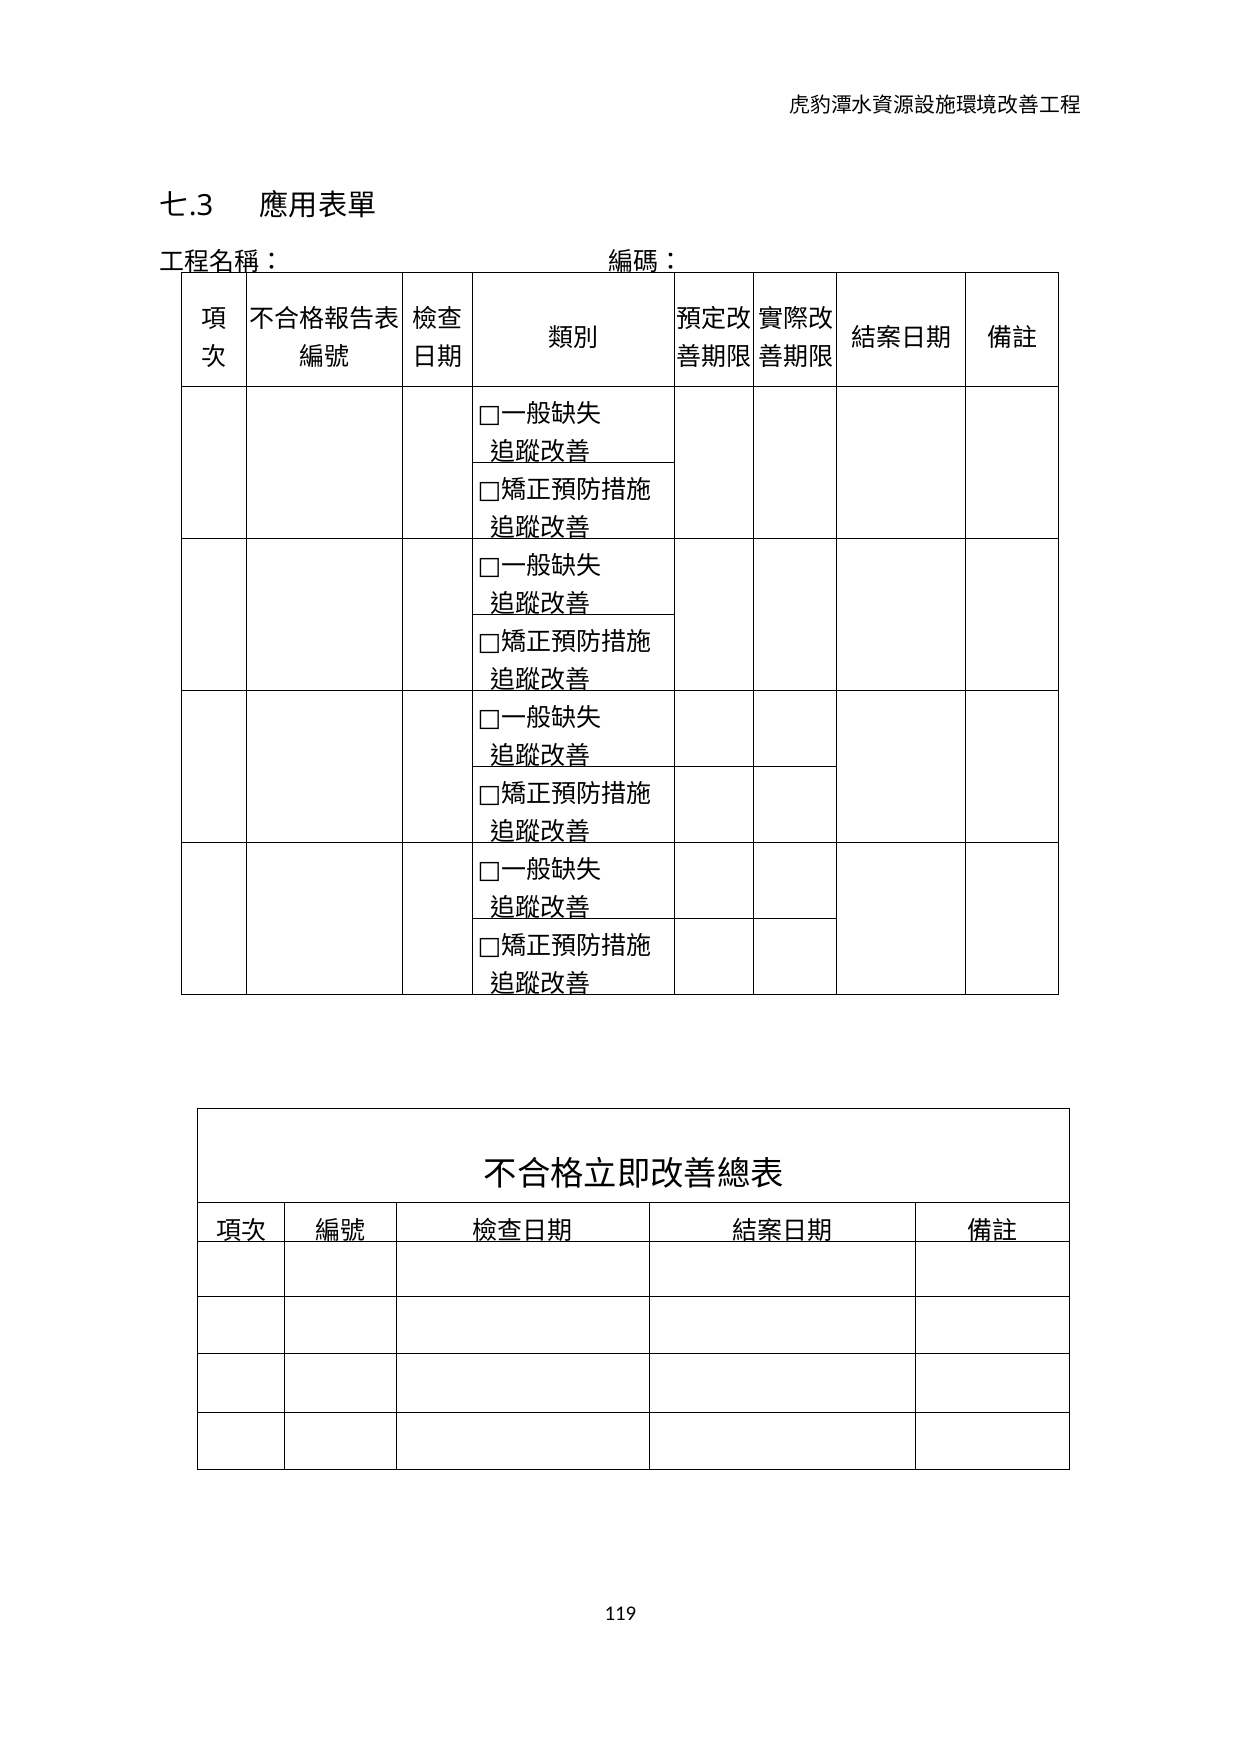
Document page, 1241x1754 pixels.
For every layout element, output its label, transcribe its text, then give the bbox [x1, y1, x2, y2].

table_cell [247, 843, 402, 994]
table_cell [675, 387, 753, 538]
table_cell [397, 1297, 649, 1353]
table_cell [754, 691, 836, 766]
table_cell [650, 1413, 915, 1469]
table_cell [403, 691, 472, 842]
table_cell [916, 1242, 1069, 1296]
table_cell [675, 919, 753, 994]
table_cell 備註 [916, 1203, 1069, 1241]
table_cell [285, 1413, 396, 1469]
table_cell [182, 539, 246, 690]
table_cell [397, 1354, 649, 1412]
table_cell [650, 1354, 915, 1412]
table_header 結案日期 [837, 273, 965, 386]
table_header 備註 [966, 273, 1058, 386]
table_cell [754, 767, 836, 842]
table_header 不合格立即改善總表 [198, 1109, 1069, 1202]
table_cell 編號 [285, 1203, 396, 1241]
table_cell □矯正預防措施 追蹤改善 [473, 919, 674, 994]
table_cell [198, 1297, 284, 1353]
table_cell [754, 387, 836, 538]
table_cell [837, 691, 965, 842]
table_cell [966, 387, 1058, 538]
table_cell [285, 1242, 396, 1296]
table_cell [650, 1242, 915, 1296]
table_cell 結案日期 [650, 1203, 915, 1241]
table_cell [754, 843, 836, 918]
table_cell [754, 539, 836, 690]
table_cell [247, 539, 402, 690]
table_cell [198, 1354, 284, 1412]
table_cell □一般缺失 追蹤改善 [473, 539, 674, 614]
table_cell [916, 1297, 1069, 1353]
table_cell [837, 843, 965, 994]
table_cell [182, 843, 246, 994]
table_cell [675, 539, 753, 690]
table_cell □一般缺失 追蹤改善 [473, 691, 674, 766]
table_cell 項次 [198, 1203, 284, 1241]
table_cell □矯正預防措施 追蹤改善 [473, 615, 674, 690]
table_cell □一般缺失 追蹤改善 [473, 387, 674, 462]
table_cell [837, 387, 965, 538]
table_cell [837, 539, 965, 690]
table_cell □一般缺失 追蹤改善 [473, 843, 674, 918]
table_cell [966, 539, 1058, 690]
table_cell 檢查日期 [397, 1203, 649, 1241]
table_cell [247, 387, 402, 538]
table_cell [916, 1354, 1069, 1412]
table_cell [675, 843, 753, 918]
table_cell [182, 691, 246, 842]
table_cell [285, 1354, 396, 1412]
subtitle 應用表單 [159, 159, 1081, 234]
table_cell [403, 387, 472, 538]
text 工程名稱： 編碼： [159, 234, 1081, 272]
table_cell [675, 767, 753, 842]
table_cell [182, 387, 246, 538]
table_cell [966, 843, 1058, 994]
table_cell [397, 1413, 649, 1469]
table_header 項 次 [182, 273, 246, 386]
table_cell [198, 1413, 284, 1469]
table_header 預定改善期限 [675, 273, 753, 386]
table_cell [675, 691, 753, 766]
table_cell [966, 691, 1058, 842]
table_cell □矯正預防措施 追蹤改善 [473, 767, 674, 842]
table_cell □矯正預防措施 追蹤改善 [473, 463, 674, 538]
table_header 檢查 日期 [403, 273, 472, 386]
table_cell [754, 919, 836, 994]
table_header 類別 [473, 273, 674, 386]
table_cell [650, 1297, 915, 1353]
table_header 不合格報告表編號 [247, 273, 402, 386]
table_cell [397, 1242, 649, 1296]
table_cell [247, 691, 402, 842]
table_cell [916, 1413, 1069, 1469]
table_cell [198, 1242, 284, 1296]
table_cell [403, 843, 472, 994]
table_cell [403, 539, 472, 690]
table_header 實際改善期限 [754, 273, 836, 386]
table_cell [285, 1297, 396, 1353]
